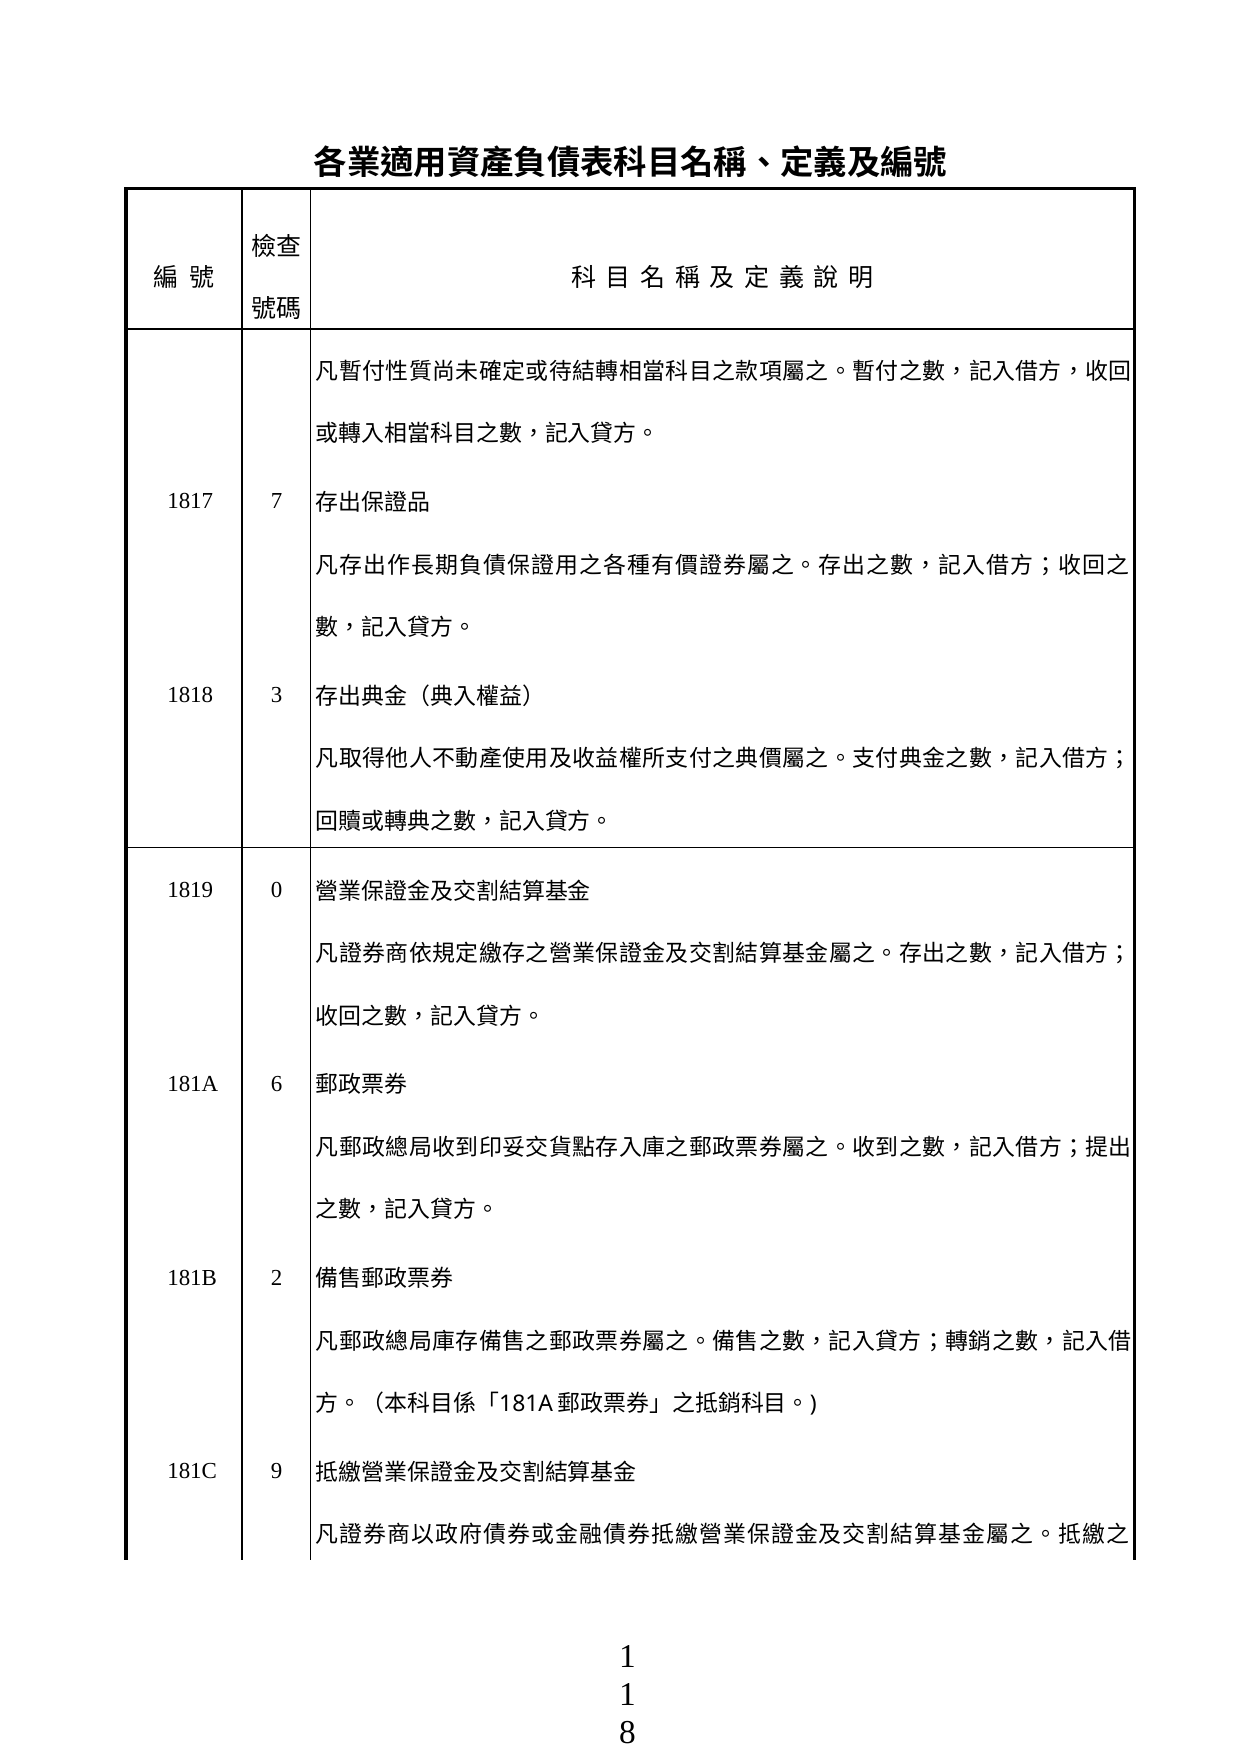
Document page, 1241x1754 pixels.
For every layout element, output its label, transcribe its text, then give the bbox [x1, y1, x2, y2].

table_cell 2 [243, 1235, 310, 1429]
table_cell 郵政票券 凡郵政總局收到印妥交貨點存入庫之郵政票券屬之。收到之數，記入借方；提出之數，記入貸方。 [311, 1041, 1133, 1235]
table_cell 181C [128, 1429, 241, 1560]
table_cell [106, 1041, 124, 1235]
table_cell 181A [128, 1041, 241, 1235]
table_cell [106, 1235, 124, 1429]
table_cell 9 [243, 1429, 310, 1560]
table_cell 1819 [128, 848, 241, 1041]
table_cell [106, 328, 124, 459]
table_cell 存出典金（典入權益） 凡取得他人不動產使用及收益權所支付之典價屬之。支付典金之數，記入借方；回贖或轉典之數，記入貸方。 [311, 653, 1133, 847]
table_cell 7 [243, 459, 310, 653]
table_cell 編 號 [128, 190, 241, 328]
table_cell 存出保證品 凡存出作長期負債保證用之各種有價證券屬之。存出之數，記入借方；收回之數，記入貸方。 [311, 459, 1133, 653]
table_cell [106, 847, 124, 1041]
table_cell [106, 1429, 124, 1560]
table_cell 0 [243, 848, 310, 1041]
table_cell [106, 187, 124, 328]
table_cell [106, 459, 124, 653]
table_header [106, 112, 126, 187]
table_cell 抵繳營業保證金及交割結算基金 凡證券商以政府債券或金融債券抵繳營業保證金及交割結算基金屬之。抵繳之 [311, 1429, 1133, 1560]
table_cell 科 目 名 稱 及 定 義 說 明 [311, 190, 1133, 328]
table_cell [243, 330, 310, 459]
table_cell 1817 [128, 459, 241, 653]
table_cell [106, 653, 124, 847]
table_cell 6 [243, 1041, 310, 1235]
table_cell 1818 [128, 653, 241, 847]
table_cell 備售郵政票券 凡郵政總局庫存備售之郵政票券屬之。備售之數，記入貸方；轉銷之數，記入借方。（本科目係「181A郵政票券」之抵銷科目。) [311, 1235, 1133, 1429]
table_cell 181B [128, 1235, 241, 1429]
table_cell 3 [243, 653, 310, 847]
table_cell 凡暫付性質尚未確定或待結轉相當科目之款項屬之。暫付之數，記入借方，收回或轉入相當科目之數，記入貸方。 [311, 330, 1133, 459]
table_cell 檢查號碼 [243, 190, 310, 328]
table_header 各業適用資產負債表科目名稱、定義及編號 [126, 112, 1134, 187]
table_cell [128, 330, 241, 459]
table_cell 營業保證金及交割結算基金 凡證券商依規定繳存之營業保證金及交割結算基金屬之。存出之數，記入借方；收回之數，記入貸方。 [311, 848, 1133, 1041]
